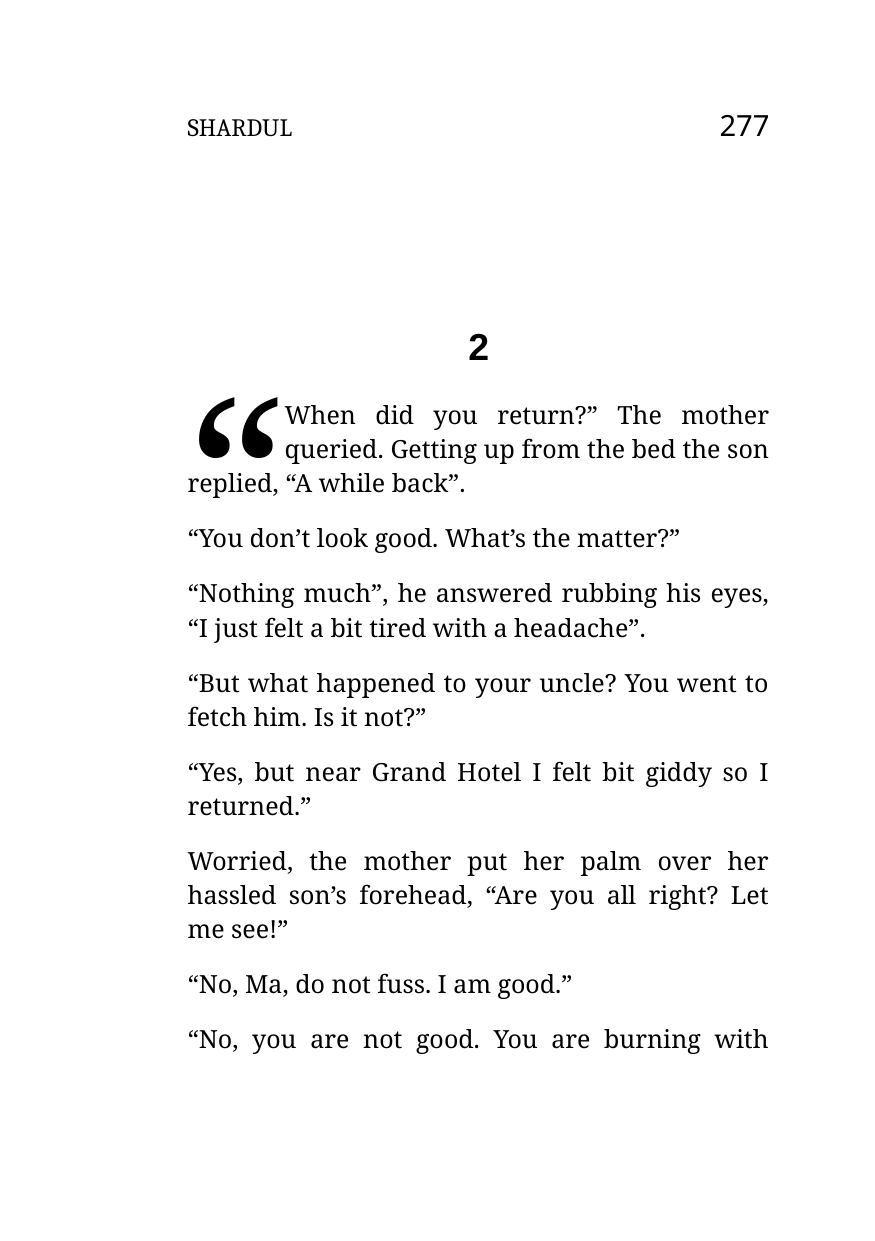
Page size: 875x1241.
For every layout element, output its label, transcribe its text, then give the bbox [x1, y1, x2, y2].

text “But what happened to your uncle? You went to fetch him. Is it not?” [187, 665, 769, 733]
text “Nothing much”, he answered rubbing his eyes, “I just felt a bit tired with a headache”. [187, 576, 769, 644]
text “You don’t look good. What’s the matter?” [187, 521, 769, 555]
text Worried, the mother put her palm over her hassled son’s forehead, “Are you all right? Let me see!” [187, 844, 769, 946]
text 2 [187, 325, 769, 368]
text “No, you are not good. You are burning with [187, 1022, 769, 1056]
text “Yes, but near Grand Hotel I felt bit giddy so I returned.” [187, 754, 769, 823]
text “No, Ma, do not fuss. I am good.” [187, 967, 769, 1001]
text “When did you return?” The mother queried. Getting up from the bed the son replied, “A while back”. [187, 398, 769, 500]
